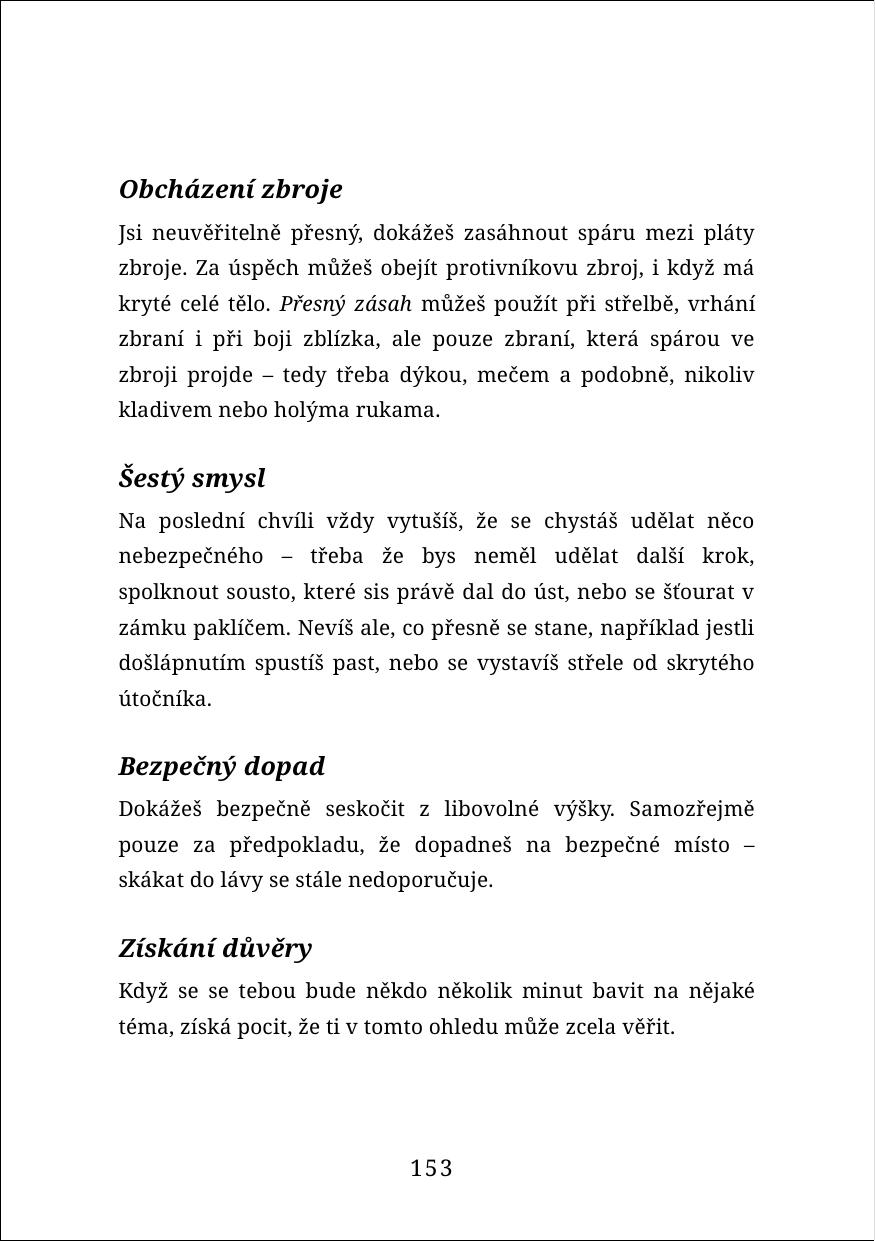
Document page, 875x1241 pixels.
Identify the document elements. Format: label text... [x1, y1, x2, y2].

subtitle Získání důvěry [118, 931, 756, 964]
subtitle Šestý smysl [118, 460, 756, 494]
text Jsi neuvěřitelně přesný, dokážeš zasáhnout spáru mezi pláty zbroje. Za úspěch můžeš obejít protivníkovu zbroj, i když má kryté celé tělo. Přesný zásah můžeš použít při střelbě, vrhání zbraní i při boji zblízka, ale pouze zbraní, která spárou ve zbroji projde – tedy třeba dýkou, mečem a podobně, nikoliv kladivem nebo holýma rukama. [118, 218, 756, 424]
subtitle Obcházení zbroje [118, 172, 756, 206]
subtitle Bezpečný dopad [118, 749, 756, 783]
text Na poslední chvíli vždy vytušíš, že se chystáš udělat něco nebezpečného – třeba že bys neměl udělat další krok, spolknout sousto, které sis právě dal do úst, nebo se šťourat v zámku paklíčem. Nevíš ale, co přesně se stane, například jestli došlápnutím spustíš past, nebo se vystavíš střele od skrytého útočníka. [118, 506, 756, 712]
text Dokážeš bezpečně seskočit z libovolné výšky. Samozřejmě pouze za předpokladu, že dopadneš na bezpečné místo – skákat do lávy se stále nedoporučuje. [118, 794, 756, 894]
text Když se se tebou bude někdo několik minut bavit na nějaké téma, získá pocit, že ti v tomto ohledu může zcela věřit. [118, 976, 756, 1040]
